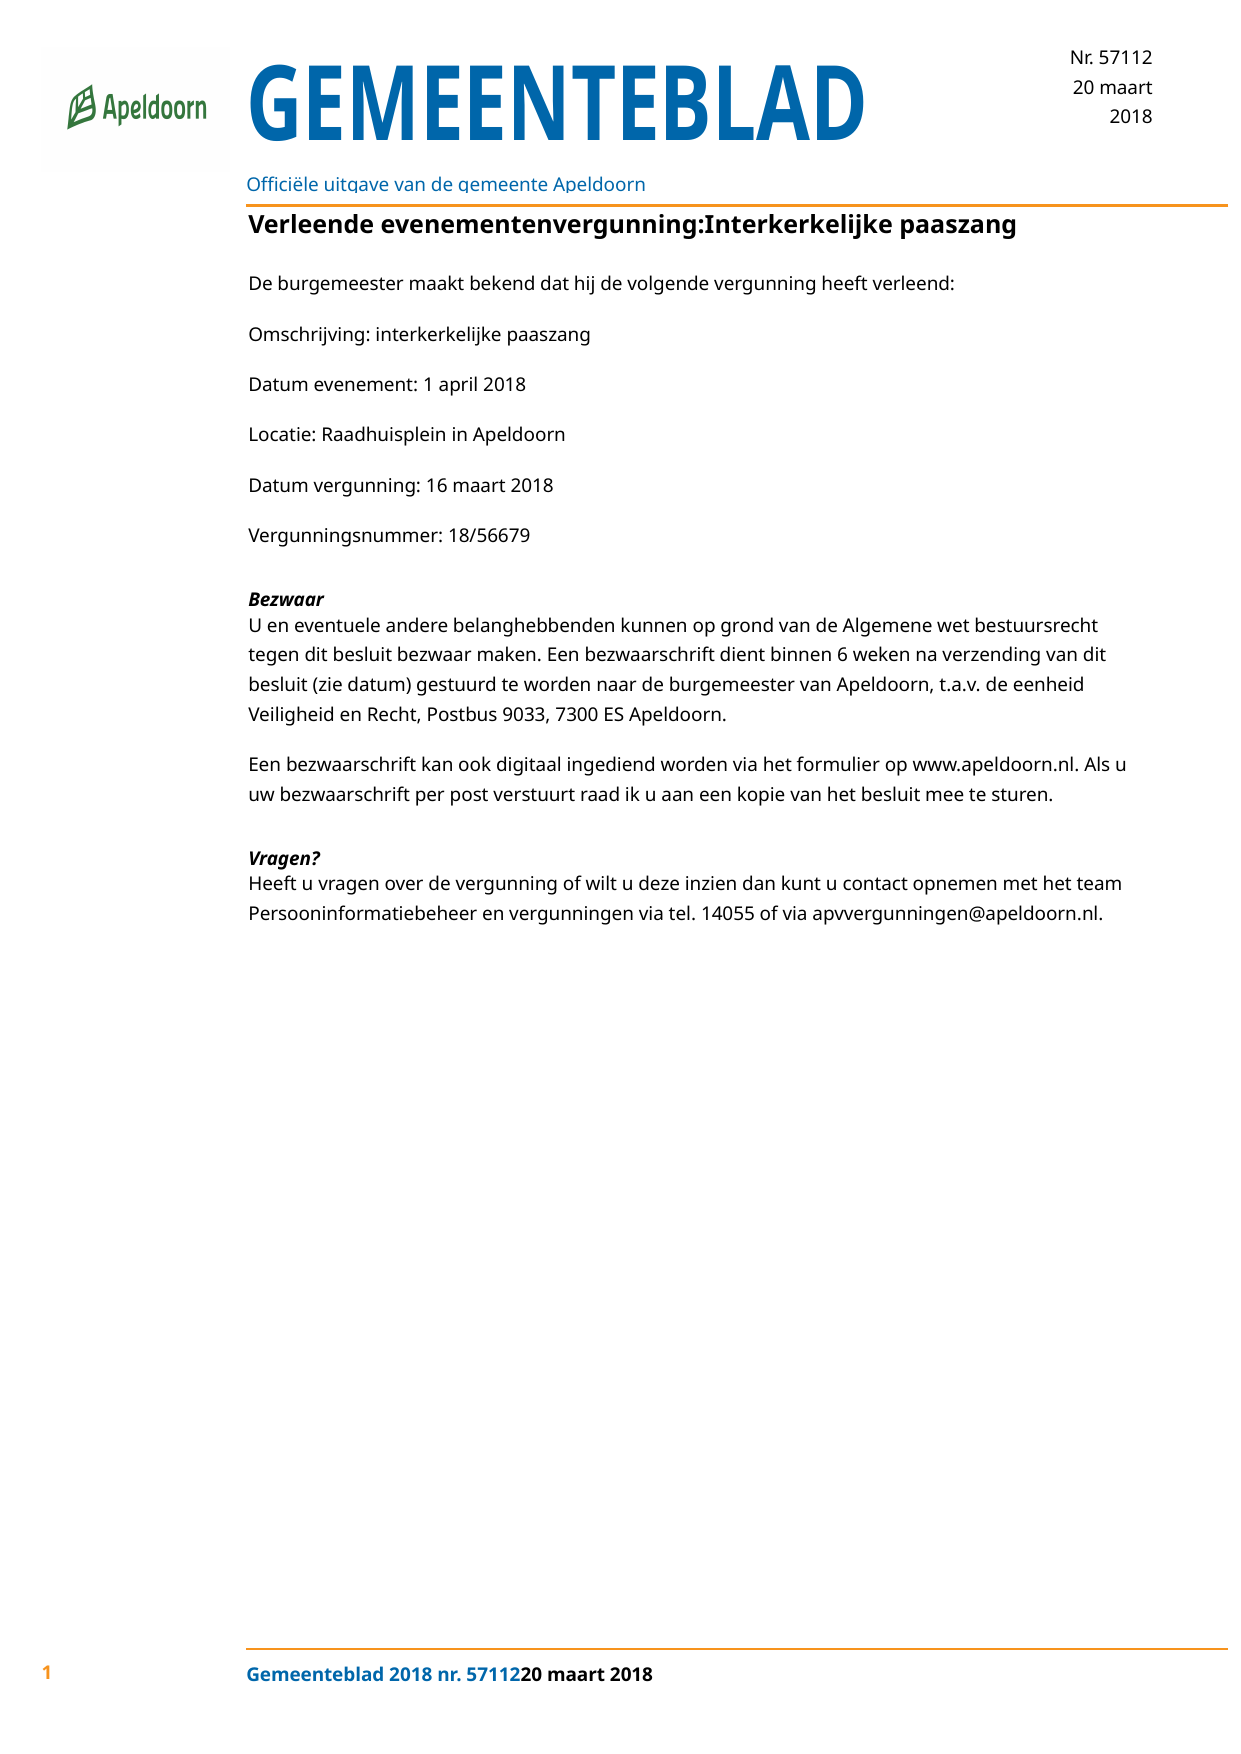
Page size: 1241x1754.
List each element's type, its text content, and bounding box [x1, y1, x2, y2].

text Vragen? [248, 845, 1152, 871]
text Locatie: Raadhuisplein in Apeldoorn [248, 422, 1152, 447]
text U en eventuele andere belanghebbenden kunnen op grond van de Algemene wet bestuursrecht tegen dit besluit bezwaar maken. Een bezwaarschrift dient binnen 6 weken na verzending van dit besluit (zie datum) gestuurd te worden naar de burgemeester van Apeldoorn, t.a.v. de eenheid Veiligheid en Recht, Postbus 9033, 7300 ES Apeldoorn. [248, 612, 1152, 727]
text Datum evenement: 1 april 2018 [248, 371, 1152, 397]
text Datum vergunning: 16 maart 2018 [248, 472, 1152, 498]
text Bezwaar [248, 586, 1152, 612]
text De burgemeester maakt bekend dat hij de volgende vergunning heeft verleend: [248, 270, 1152, 296]
text Een bezwaarschrift kan ook digitaal ingediend worden via het formulier op www.apeldoorn.nl. Als u uw bezwaarschrift per post verstuurt raad ik u aan een kopie van het besluit mee te sturen. [248, 751, 1152, 807]
text Vergunningsnummer: 18/56679 [248, 522, 1152, 548]
text Omschrijving: interkerkelijke paaszang [248, 321, 1152, 346]
text Heeft u vragen over de vergunning of wilt u deze inzien dan kunt u contact opnemen met het team Persooninformatiebeheer en vergunningen via tel. 14055 of via apvvergunningen@apeldoorn.nl. [248, 871, 1152, 926]
text Verleende evenementenvergunning:Interkerkelijke paaszang [248, 207, 1152, 241]
picture [41, 47, 231, 172]
